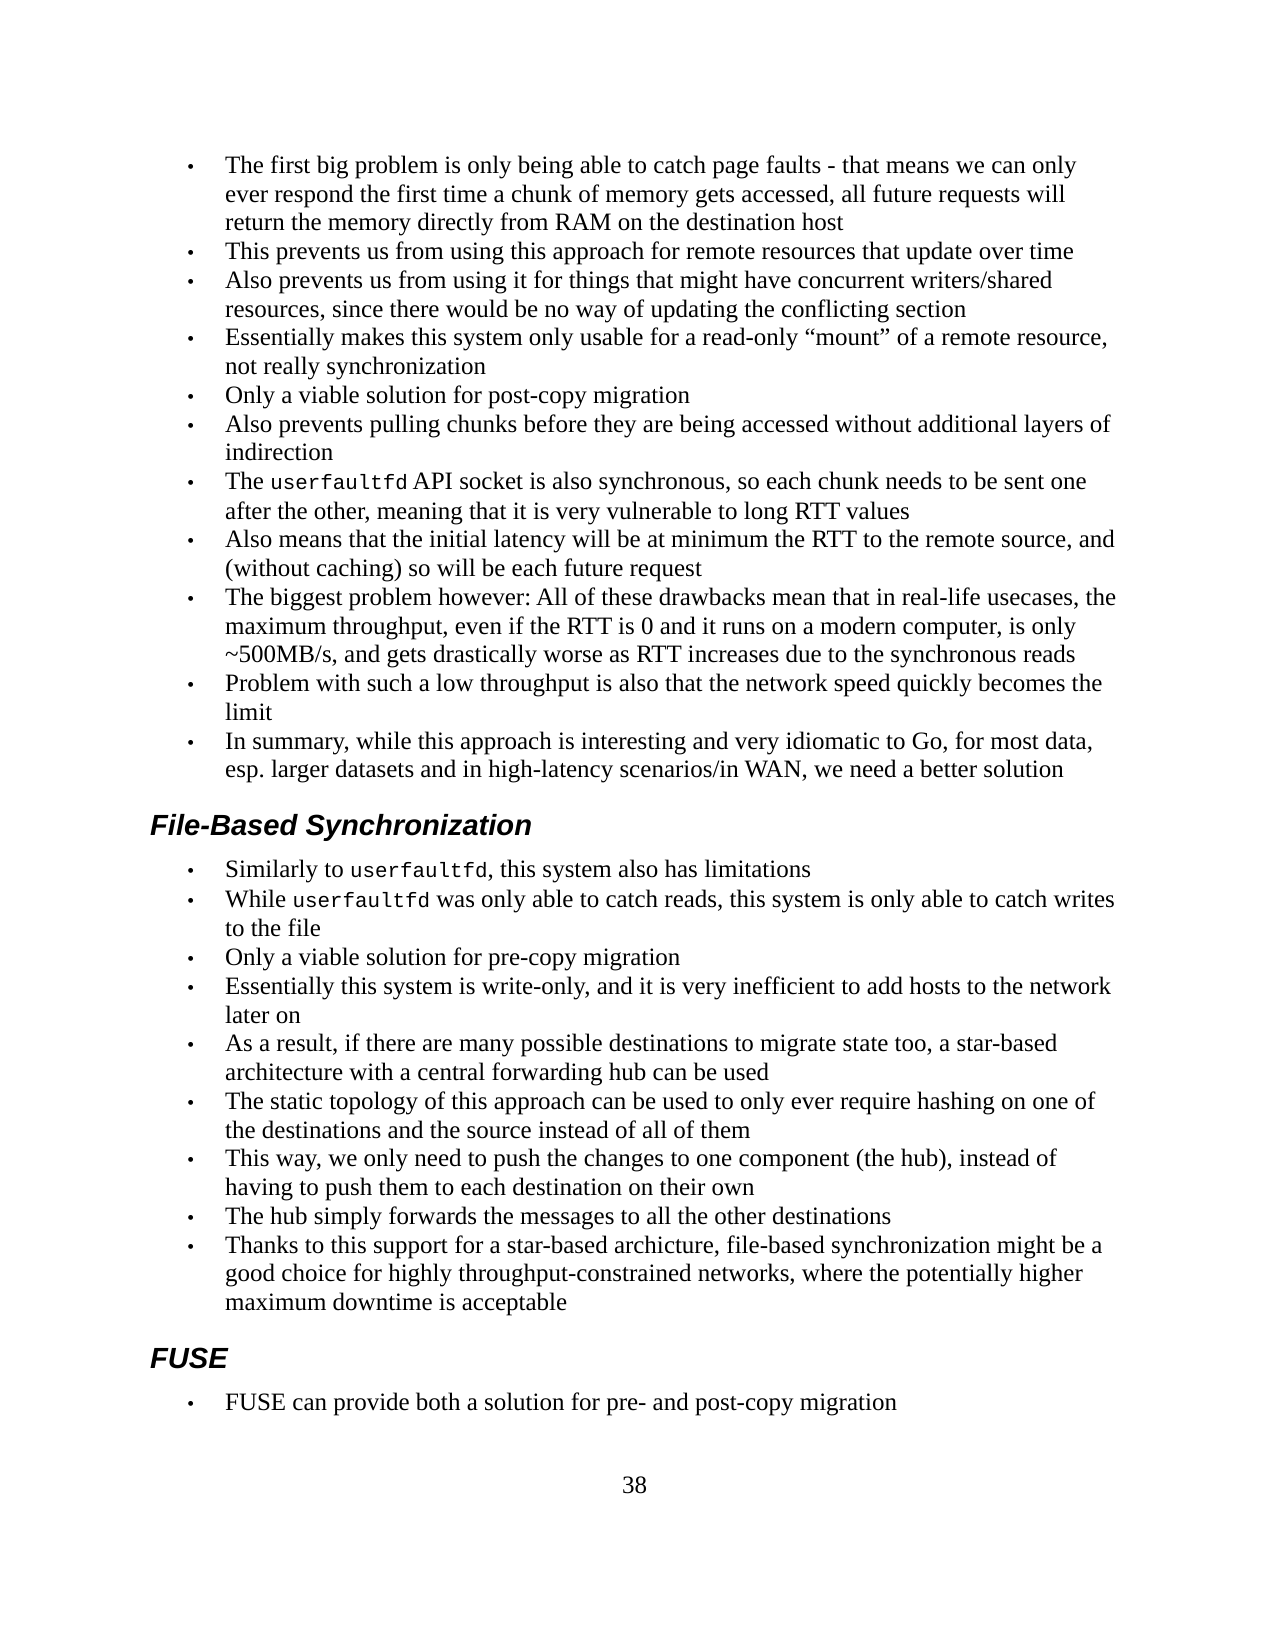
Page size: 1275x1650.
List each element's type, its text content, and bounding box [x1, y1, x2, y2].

list Problem with such a low throughput is also that the network speed quickly becomes the limit [187, 668, 1125, 726]
list The userfaultfd API socket is also synchronous, so each chunk needs to be sent one after the other, meaning that it is very vulnerable to long RTT values [187, 466, 1125, 524]
list Also means that the initial latency will be at minimum the RTT to the remote source, and (without caching) so will be each future request [187, 524, 1125, 582]
list The biggest problem however: All of these drawbacks mean that in real-life usecases, the maximum throughput, even if the RTT is 0 and it runs on a modern computer, is only ~500MB/s, and gets drastically worse as RTT increases due to the synchronous reads [187, 582, 1125, 668]
list Similarly to userfaultfd, this system also has limitations [187, 854, 1125, 884]
list As a result, if there are many possible destinations to migrate state too, a star-based architecture with a central forwarding hub can be used [187, 1028, 1125, 1086]
subtitle File-Based Synchronization [150, 808, 1125, 842]
list The static topology of this approach can be used to only ever require hashing on one of the destinations and the source instead of all of them [187, 1086, 1125, 1143]
list While userfaultfd was only able to catch reads, this system is only able to catch writes to the file [187, 884, 1125, 942]
list This prevents us from using this approach for remote resources that update over time [187, 236, 1125, 265]
list The hub simply forwards the messages to all the other destinations [187, 1201, 1125, 1230]
list This way, we only need to push the changes to one component (the hub), instead of having to push them to each destination on their own [187, 1143, 1125, 1201]
list In summary, while this approach is interesting and very idiomatic to Go, for most data, esp. larger datasets and in high-latency scenarios/in WAN, we need a better solution [187, 726, 1125, 783]
list Only a viable solution for pre-copy migration [187, 942, 1125, 971]
list FUSE can provide both a solution for pre- and post-copy migration [187, 1387, 1125, 1416]
subtitle FUSE [150, 1341, 1125, 1374]
list The first big problem is only being able to catch page faults - that means we can only ever respond the first time a chunk of memory gets accessed, all future requests will return the memory directly from RAM on the destination host [187, 150, 1125, 236]
list Essentially makes this system only usable for a read-only “mount” of a remote resource, not really synchronization [187, 322, 1125, 380]
list Thanks to this support for a star-based archicture, file-based synchronization might be a good choice for highly throughput-constrained networks, where the potentially higher maximum downtime is acceptable [187, 1230, 1125, 1316]
list Only a viable solution for post-copy migration [187, 380, 1125, 409]
list Also prevents us from using it for things that might have concurrent writers/shared resources, since there would be no way of updating the conflicting section [187, 265, 1125, 322]
list Essentially this system is write-only, and it is very inefficient to add hosts to the network later on [187, 971, 1125, 1028]
list Also prevents pulling chunks before they are being accessed without additional layers of indirection [187, 409, 1125, 466]
